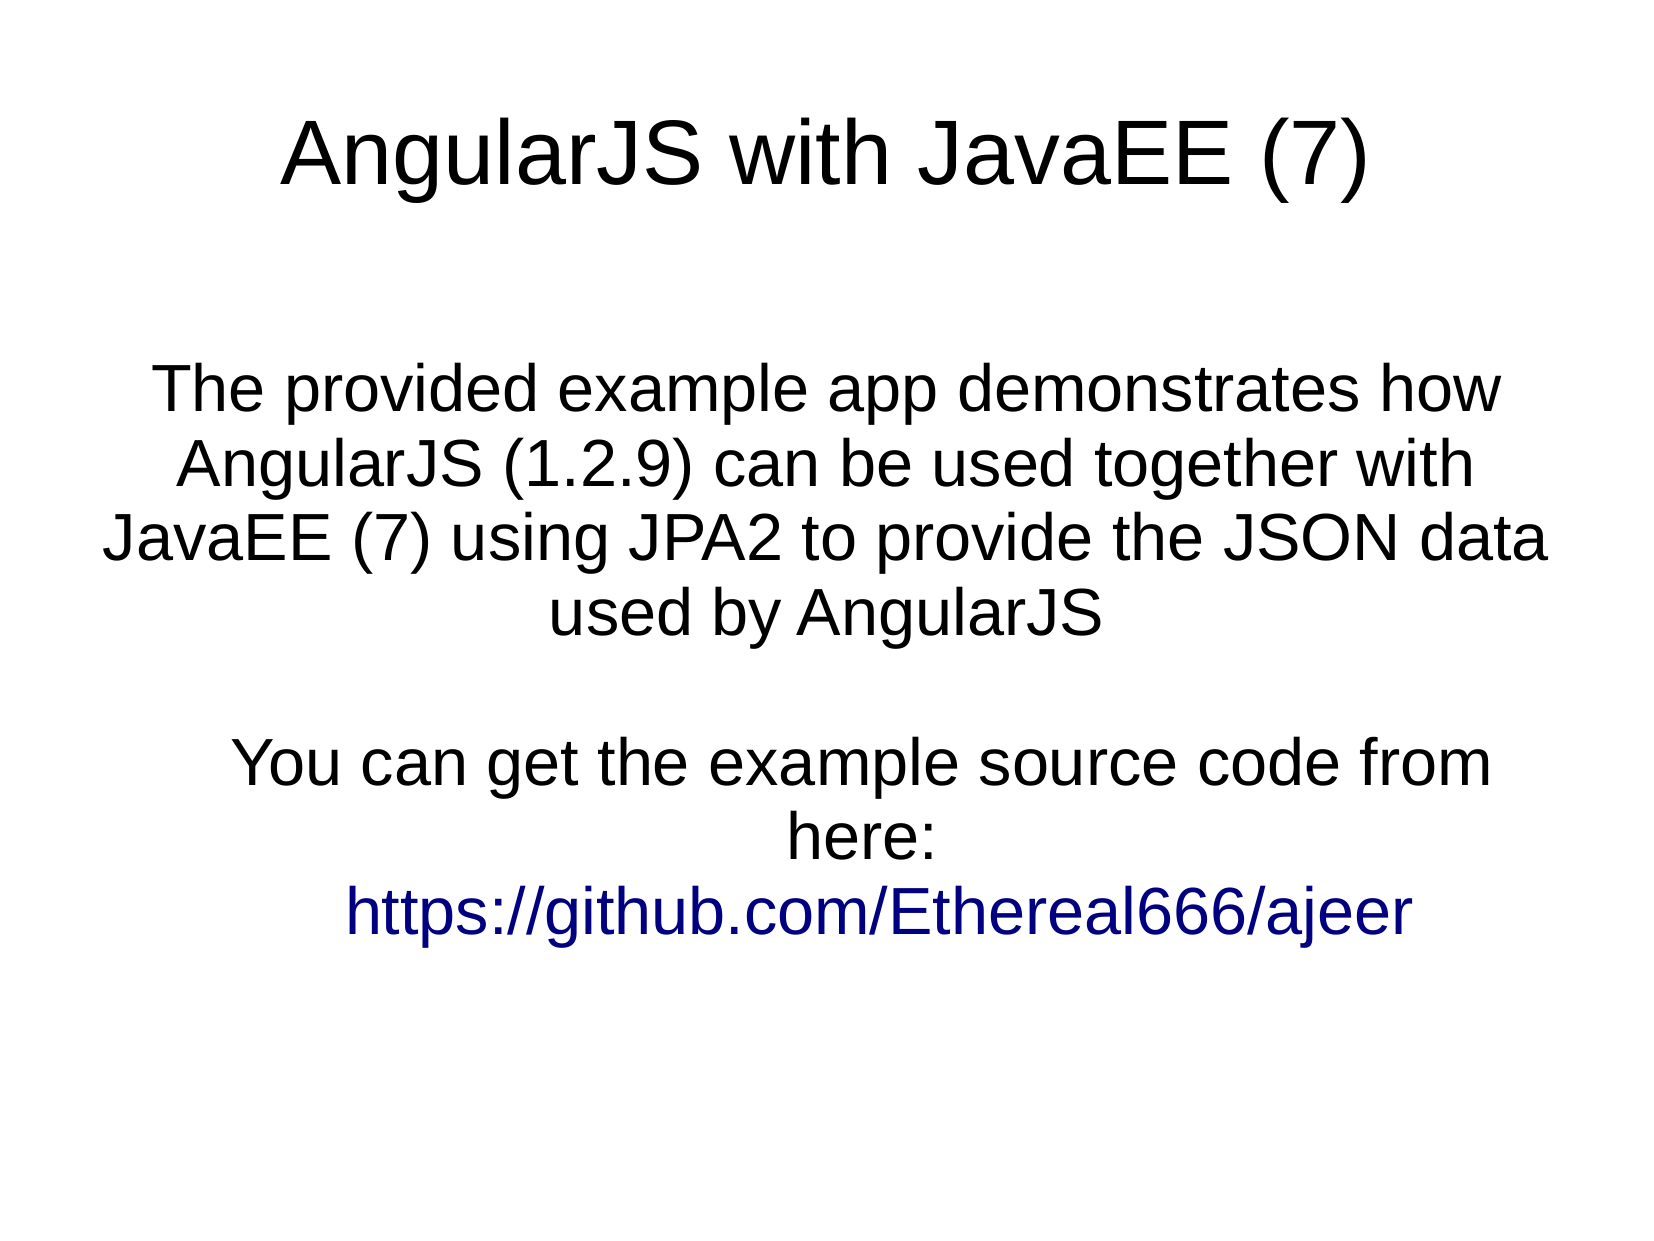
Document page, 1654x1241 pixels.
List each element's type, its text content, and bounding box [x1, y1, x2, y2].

title AngularJS with JavaEE (7) [82, 49, 1571, 257]
subtitle The provided example app demonstrates how AngularJS (1.2.9) can be used together with JavaEE (7) using JPA2 to provide the JSON data used by AngularJS You can get the example source code from here: https://github.com/Ethereal666/ajeer [82, 290, 1571, 1010]
